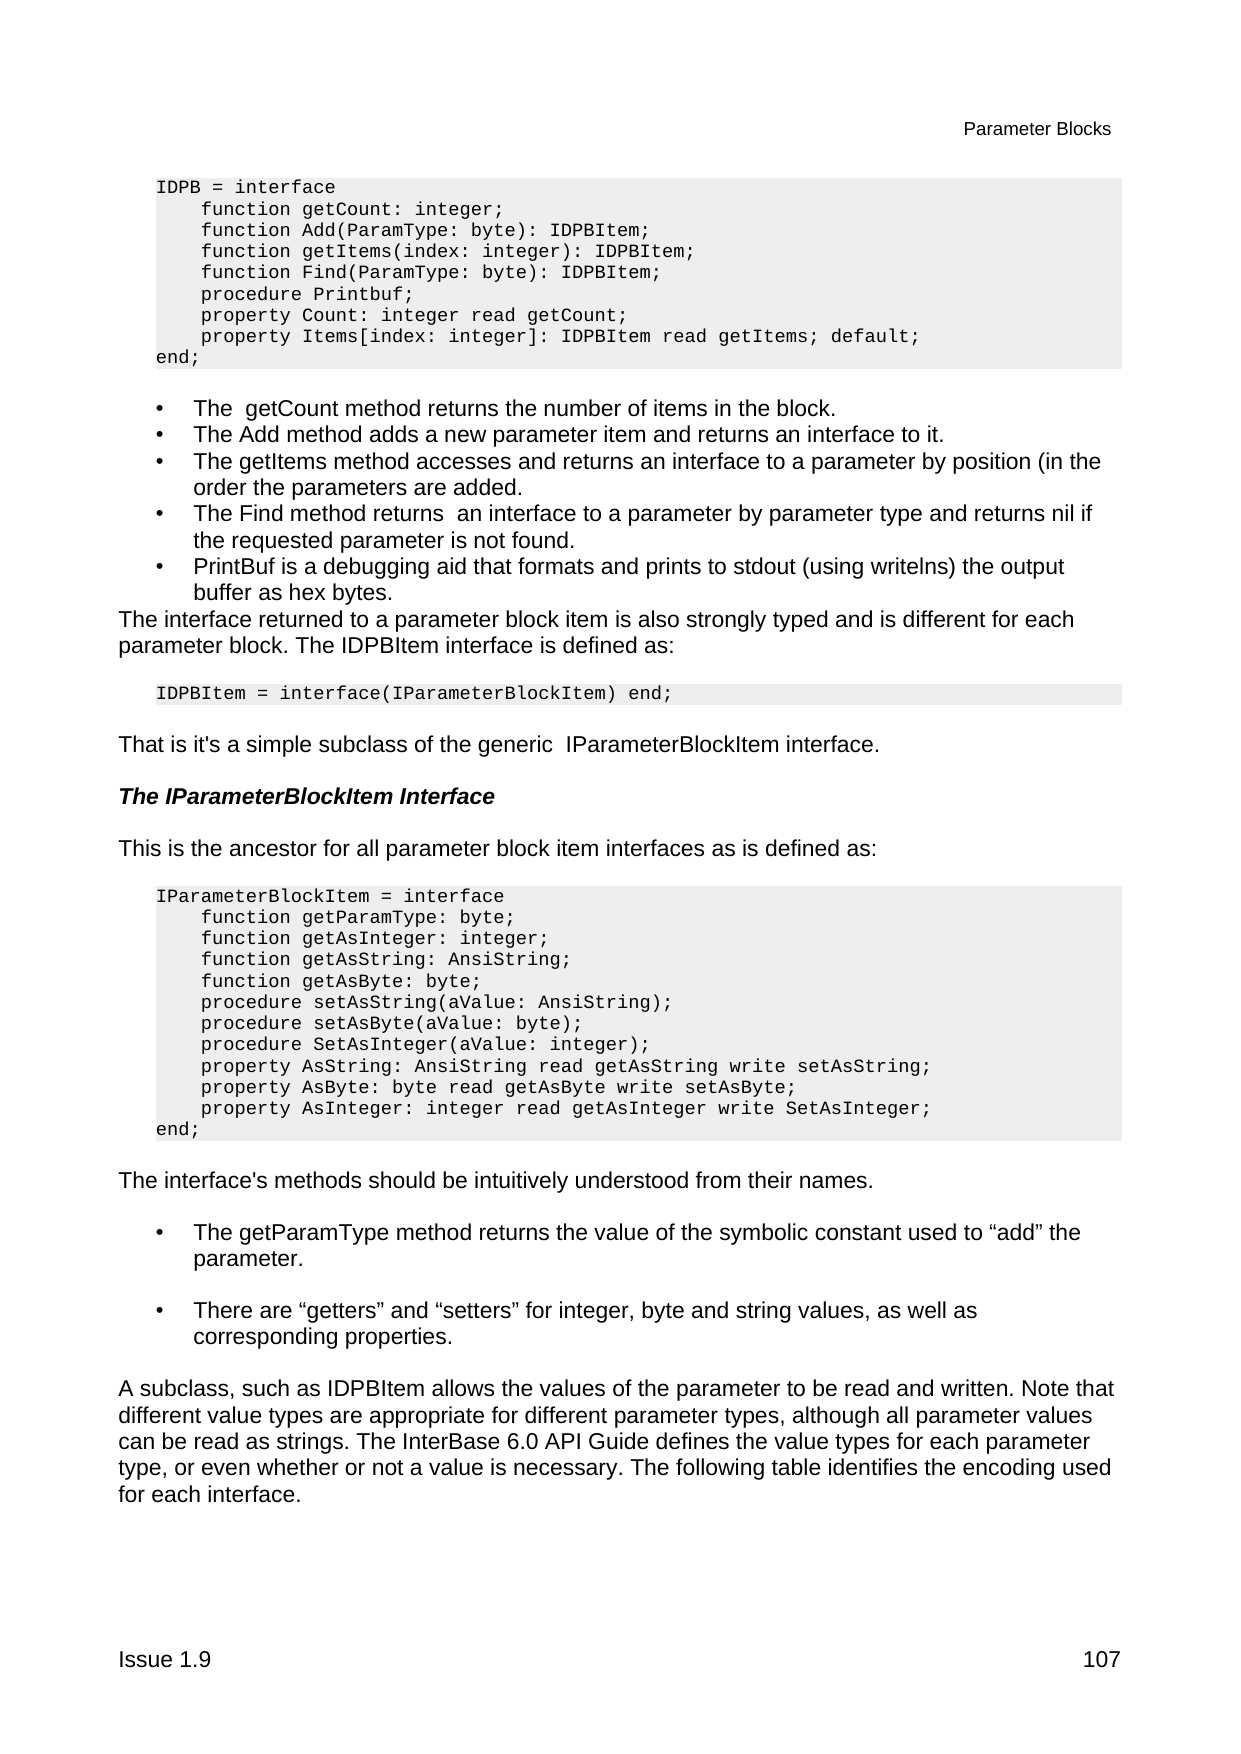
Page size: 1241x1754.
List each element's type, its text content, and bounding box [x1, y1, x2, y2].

list The Find method returns an interface to a parameter by parameter type and returns nil if the requested parameter is not found. [156, 500, 1122, 553]
text function getCount: integer; [156, 199, 1122, 221]
text function Find(ParamType: byte): IDPBItem; [156, 263, 1122, 284]
text property AsString: AnsiString read getAsString write setAsString; [156, 1056, 1122, 1078]
text function getAsByte: byte; [156, 971, 1122, 993]
text function getAsString: AnsiString; [156, 950, 1122, 971]
text That is it's a simple subclass of the generic IParameterBlockItem interface. [118, 731, 1122, 757]
text procedure setAsByte(aValue: byte); [156, 1014, 1122, 1035]
text property AsInteger: integer read getAsInteger write SetAsInteger; [156, 1099, 1122, 1120]
list PrintBuf is a debugging aid that formats and prints to stdout (using writelns) the output buffer as hex bytes. [156, 553, 1122, 606]
list The Add method adds a new parameter item and returns an interface to it. [156, 421, 1122, 448]
text procedure setAsString(aValue: AnsiString); [156, 993, 1122, 1014]
text The interface returned to a parameter block item is also strongly typed and is different for each parameter block. The IDPBItem interface is defined as: [118, 606, 1122, 658]
text end; [156, 348, 1122, 369]
text function getParamType: byte; [156, 908, 1122, 929]
list The getCount method returns the number of items in the block. [156, 395, 1122, 421]
text function Add(ParamType: byte): IDPBItem; [156, 221, 1122, 242]
text procedure SetAsInteger(aValue: integer); [156, 1035, 1122, 1056]
text end; [156, 1120, 1122, 1141]
text function getAsInteger: integer; [156, 929, 1122, 950]
list The getParamType method returns the value of the symbolic constant used to “add” the parameter. [156, 1219, 1122, 1271]
text IParameterBlockItem = interface [156, 886, 1122, 908]
text The IParameterBlockItem Interface [118, 783, 1122, 809]
text IDPBItem = interface(IParameterBlockItem) end; [156, 684, 1122, 705]
list The getItems method accesses and returns an interface to a parameter by position (in the order the parameters are added. [156, 448, 1122, 500]
text property Items[index: integer]: IDPBItem read getItems; default; [156, 327, 1122, 348]
text function getItems(index: integer): IDPBItem; [156, 242, 1122, 263]
text A subclass, such as IDPBItem allows the values of the parameter to be read and written. Note that different value types are appropriate for different parameter types, although all parameter values can be read as strings. The InterBase 6.0 API Guide defines the value types for each parameter type, or even whether or not a value is necessary. The following table identifies the encoding used for each interface. [118, 1375, 1122, 1507]
text This is the ancestor for all parameter block item interfaces as is defined as: [118, 834, 1122, 861]
list There are “getters” and “setters” for integer, byte and string values, as well as corresponding properties. [156, 1297, 1122, 1350]
text property AsByte: byte read getAsByte write setAsByte; [156, 1078, 1122, 1099]
text property Count: integer read getCount; [156, 306, 1122, 327]
text The interface's methods should be intuitively understood from their names. [118, 1167, 1122, 1193]
text IDPB = interface [156, 178, 1122, 199]
text procedure Printbuf; [156, 284, 1122, 306]
